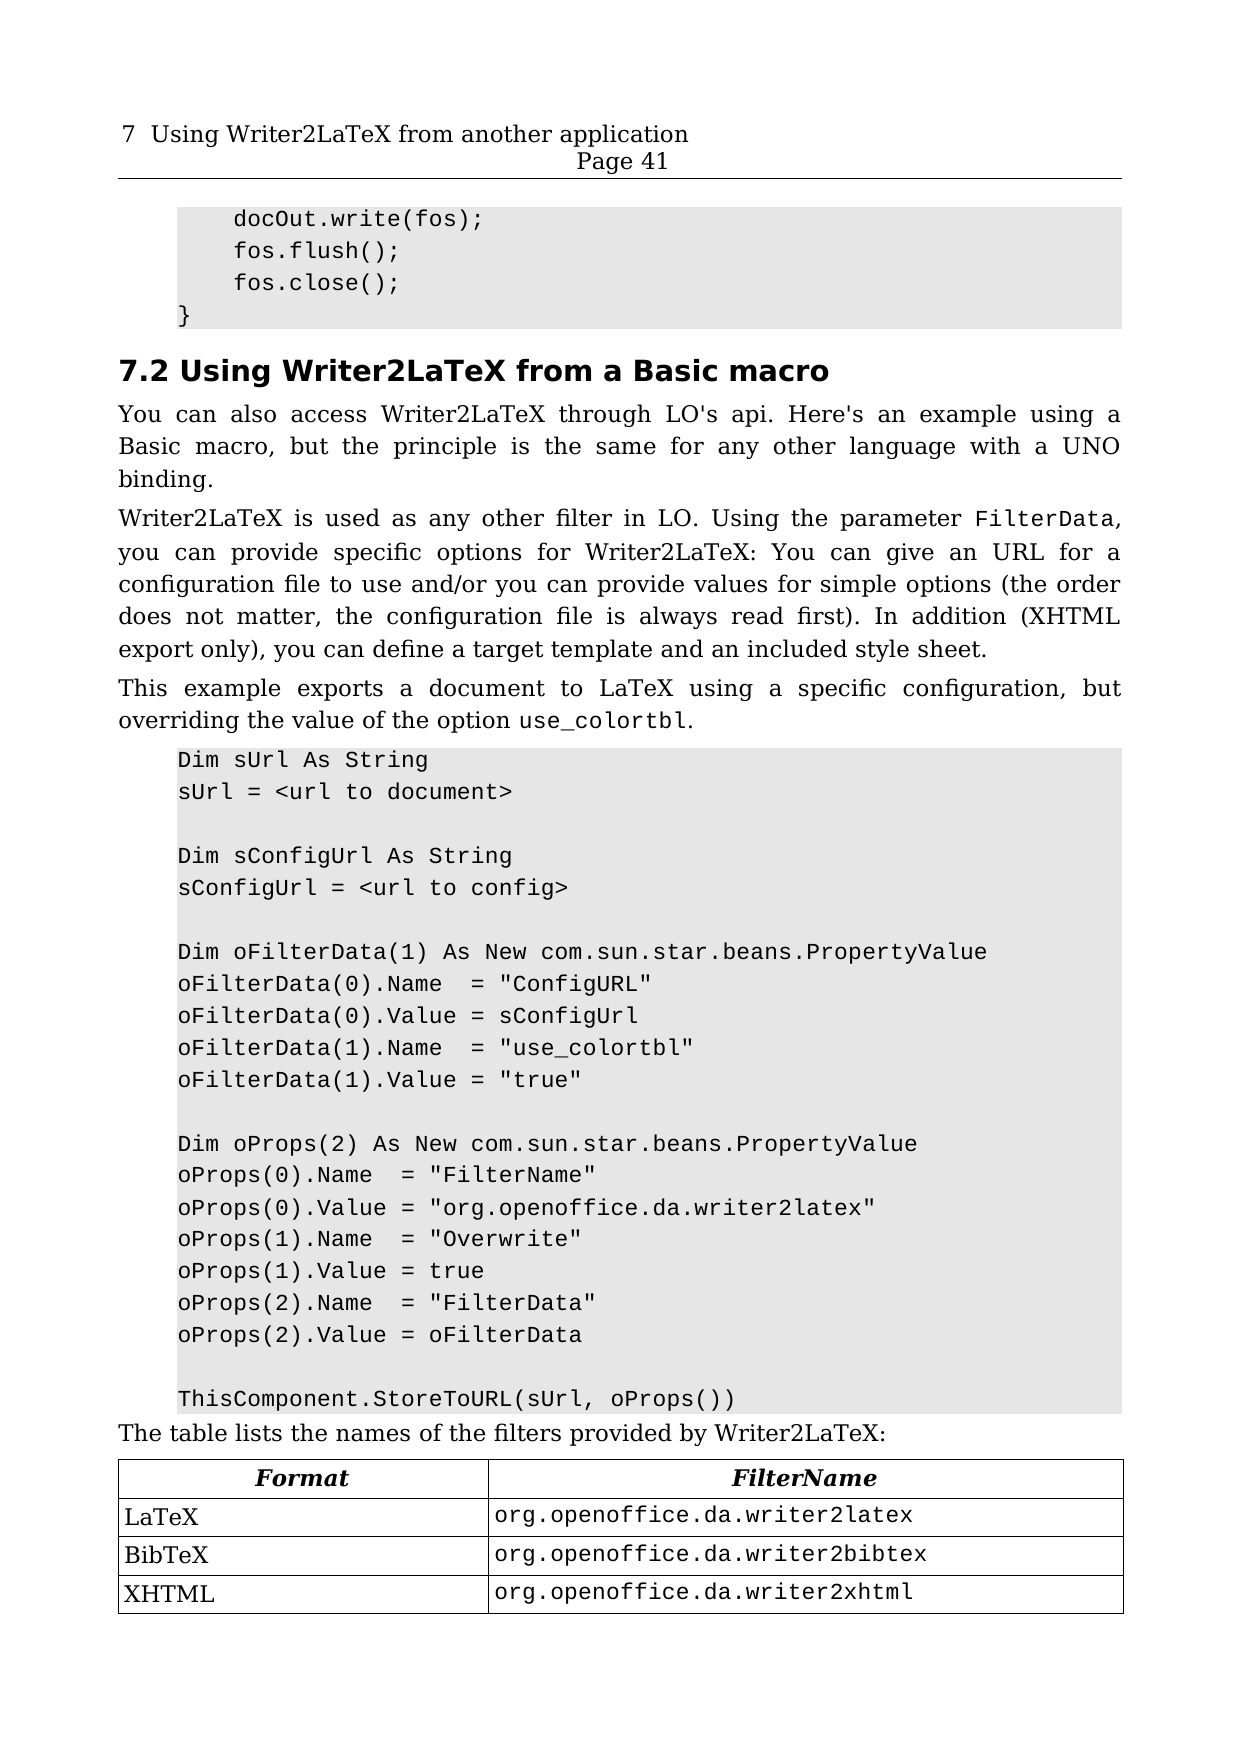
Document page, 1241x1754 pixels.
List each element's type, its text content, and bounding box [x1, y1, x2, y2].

text You can also access Writer2LaTeX through LO's api. Here's an example using a Basic macro, but the principle is the same for any other language with a UNO binding. [118, 401, 1122, 492]
text oProps(2).Value = oFilterData [177, 1324, 1122, 1350]
text oFilterData(0).Value = sConfigUrl [177, 1004, 1122, 1030]
text oFilterData(0).Name = "ConfigURL" [177, 972, 1122, 998]
text oProps(0).Value = "org.openoffice.da.writer2latex" [177, 1196, 1122, 1222]
text fos.flush(); [177, 239, 1122, 266]
table_cell XHTML [119, 1576, 488, 1613]
table_cell LaTeX [119, 1499, 488, 1536]
text oProps(0).Name = "FilterName" [177, 1164, 1122, 1190]
text oFilterData(1).Value = "true" [177, 1068, 1122, 1094]
table_cell org.openoffice.da.writer2latex [489, 1499, 1123, 1536]
text Dim sUrl As String [177, 748, 1122, 774]
text oProps(1).Name = "Overwrite" [177, 1228, 1122, 1254]
text Dim oFilterData(1) As New com.sun.star.beans.PropertyValue [177, 940, 1122, 966]
table_cell org.openoffice.da.writer2bibtex [489, 1537, 1123, 1575]
table_header FilterName [489, 1460, 1123, 1498]
text docOut.write(fos); [177, 207, 1122, 233]
text sUrl = <url to document> [177, 780, 1122, 806]
text fos.close(); [177, 271, 1122, 297]
table_cell BibTeX [119, 1537, 488, 1575]
text The table lists the names of the filters provided by Writer2LaTeX: [118, 1420, 1122, 1447]
table_header Format [119, 1460, 488, 1498]
subtitle Using Writer2LaTeX from a Basic macro [118, 354, 1122, 388]
text oProps(1).Value = true [177, 1260, 1122, 1286]
text sConfigUrl = <url to config> [177, 876, 1122, 902]
text Dim sConfigUrl As String [177, 844, 1122, 870]
text Writer2LaTeX is used as any other filter in LO. Using the parameter FilterData, you can provide specific options for Writer2LaTeX: You can give an URL for a configuration file to use and/or you can provide values for simple options (the order does not matter, the configuration file is always read first). In addition (XHTML export only), you can define a target template and an included style sheet. [118, 505, 1122, 663]
text oFilterData(1).Name = "use_colortbl" [177, 1036, 1122, 1062]
text Dim oProps(2) As New com.sun.star.beans.PropertyValue [177, 1132, 1122, 1158]
text ThisComponent.StoreToURL(sUrl, oProps()) [177, 1388, 1122, 1414]
text } [177, 303, 1122, 329]
text This example exports a document to LaTeX using a specific configuration, but overriding the value of the option use_colortbl. [118, 675, 1122, 736]
text oProps(2).Name = "FilterData" [177, 1292, 1122, 1318]
table_cell org.openoffice.da.writer2xhtml [489, 1576, 1123, 1613]
